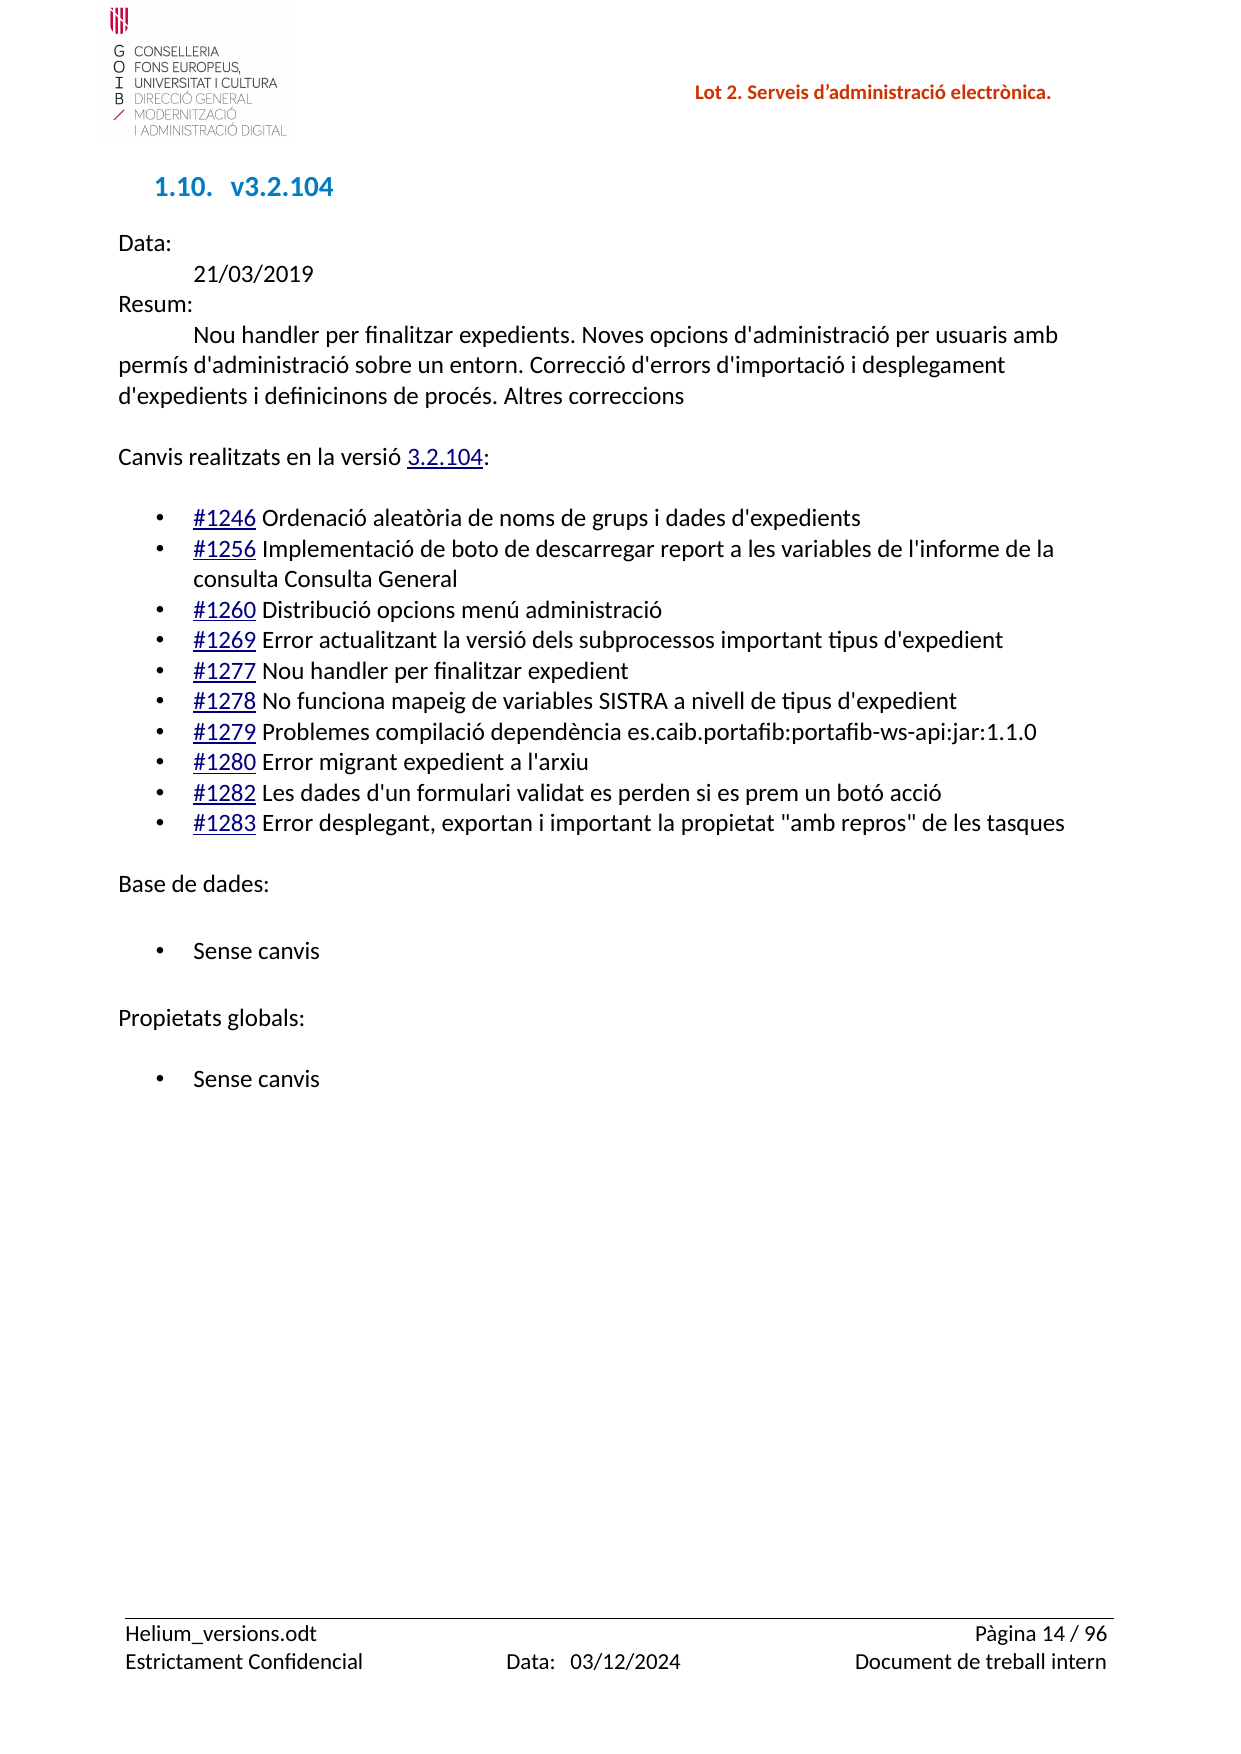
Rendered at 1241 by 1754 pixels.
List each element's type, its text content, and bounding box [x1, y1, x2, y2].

list #1269 Error actualitzant la versió dels subprocessos important tipus d'expedient [156, 624, 1122, 655]
picture [100, 0, 297, 144]
list #1280 Error migrant expedient a l'arxiu [156, 746, 1122, 777]
list #1256 Implementació de boto de descarregar report a les variables de l'informe de la consulta Consulta General [156, 533, 1122, 594]
text Nou handler per finalitzar expedients. Noves opcions d'administració per usuaris amb permís d'administració sobre un entorn. Correcció d'errors d'importació i desplegament d'expedients i definicinons de procés. Altres correccions [118, 319, 1122, 411]
text Propietats globals: [118, 1002, 1122, 1033]
text Data: [118, 228, 1122, 258]
text Canvis realitzats en la versió 3.2.104: [118, 441, 1122, 472]
list Sense canvis [156, 1063, 1122, 1094]
list #1279 Problemes compilació dependència es.caib.portafib:portafib-ws-api:jar:1.1.0 [156, 716, 1122, 746]
text Base de dades: [118, 868, 1122, 899]
subtitle v3.2.104 [153, 168, 1122, 204]
text 21/03/2019 [118, 258, 1122, 289]
list #1260 Distribució opcions menú administració [156, 594, 1122, 624]
list #1282 Les dades d'un formulari validat es perden si es prem un botó acció [156, 777, 1122, 807]
list #1283 Error desplegant, exportan i important la propietat "amb repros" de les tasques [156, 807, 1122, 838]
text Resum: [118, 289, 1122, 319]
list #1278 No funciona mapeig de variables SISTRA a nivell de tipus d'expedient [156, 685, 1122, 716]
list Sense canvis [156, 936, 1122, 966]
list #1246 Ordenació aleatòria de noms de grups i dades d'expedients [156, 502, 1122, 533]
list #1277 Nou handler per finalitzar expedient [156, 655, 1122, 685]
